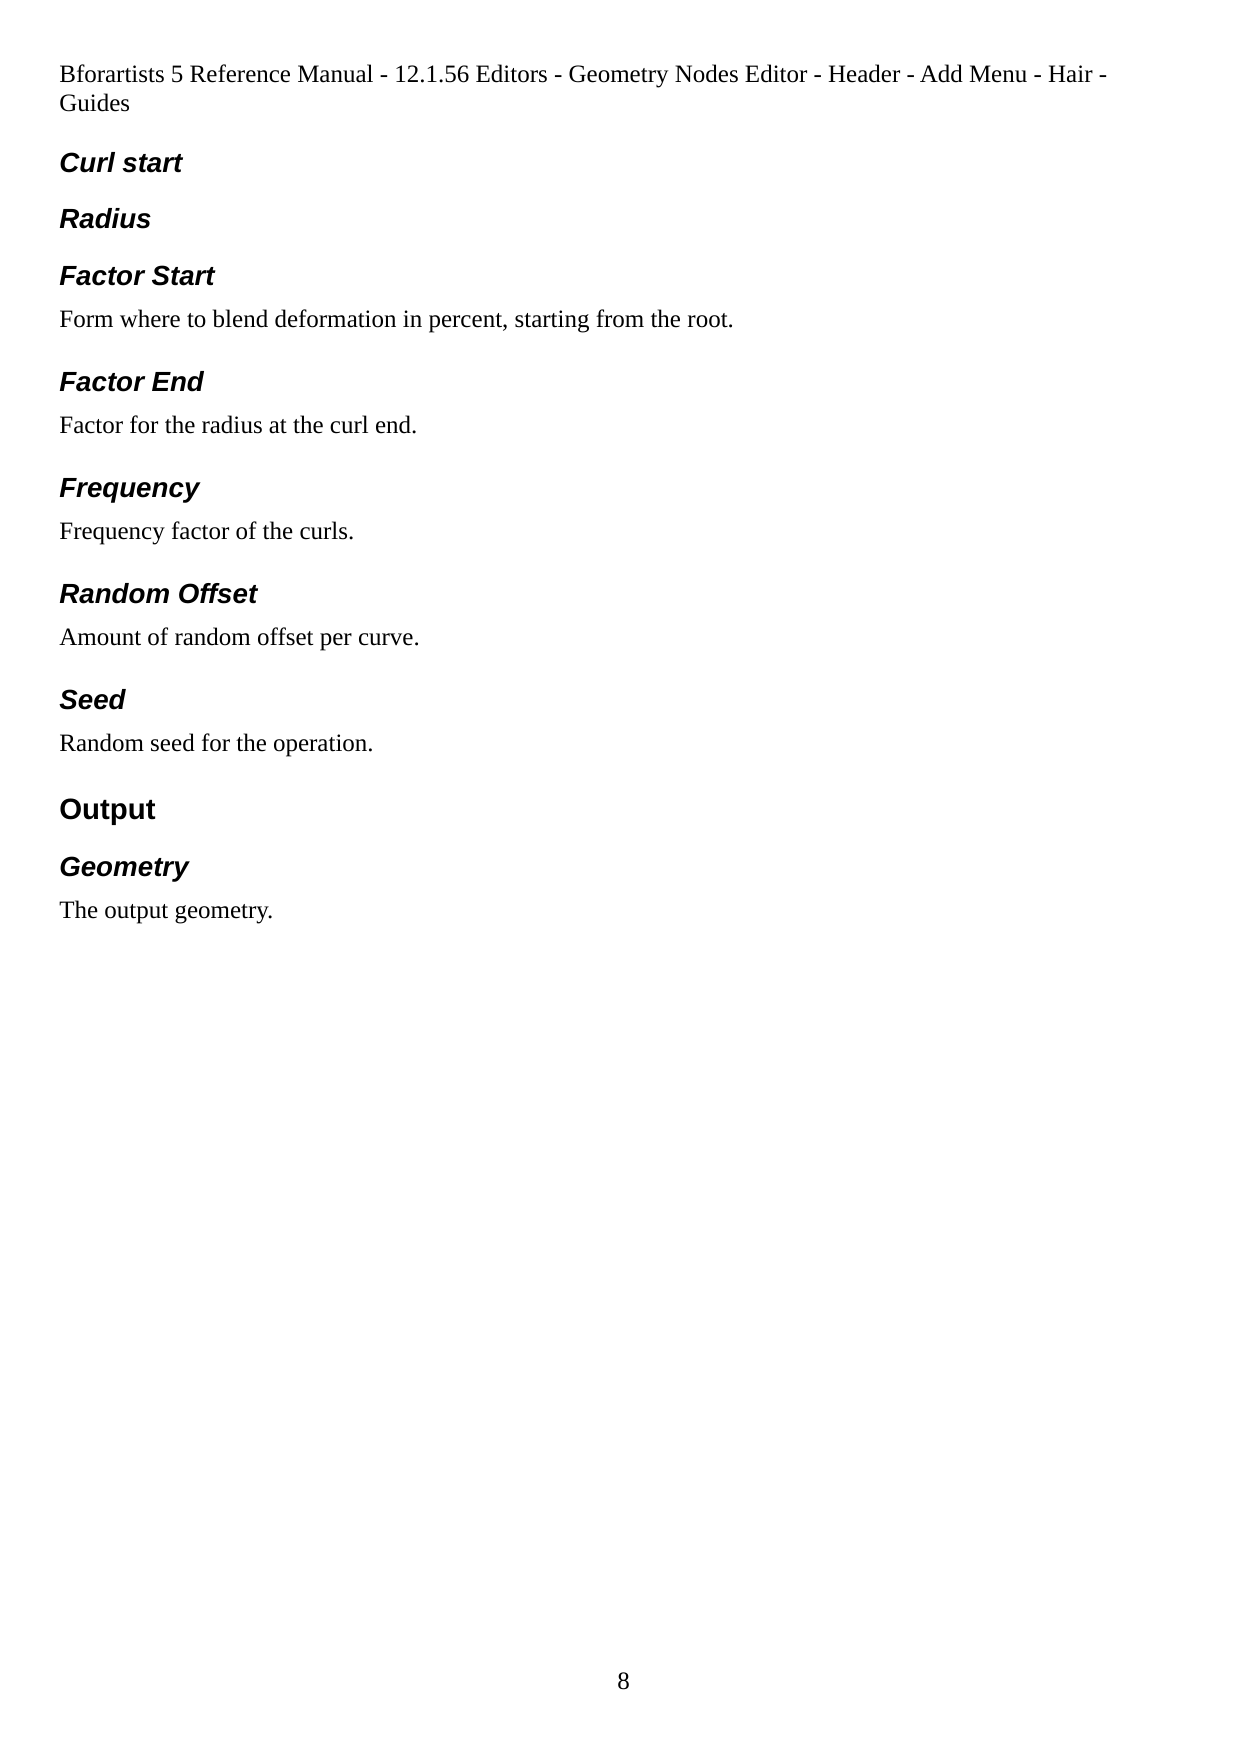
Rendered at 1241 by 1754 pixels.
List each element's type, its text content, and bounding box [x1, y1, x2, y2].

subtitle Frequency [59, 472, 1181, 503]
text Random seed for the operation. [59, 728, 1181, 757]
text Form where to blend deformation in percent, starting from the root. [59, 304, 1181, 333]
subtitle Factor End [59, 366, 1181, 398]
text Factor for the radius at the curl end. [59, 410, 1181, 439]
subtitle Geometry [59, 850, 1181, 882]
subtitle Random Offset [59, 578, 1181, 609]
text Amount of random offset per curve. [59, 622, 1181, 651]
subtitle Output [59, 792, 1181, 825]
subtitle Curl start [59, 146, 1181, 178]
text The output geometry. [59, 895, 1181, 923]
text Frequency factor of the curls. [59, 516, 1181, 545]
subtitle Seed [59, 683, 1181, 715]
subtitle Factor Start [59, 260, 1181, 292]
subtitle Radius [59, 203, 1181, 235]
